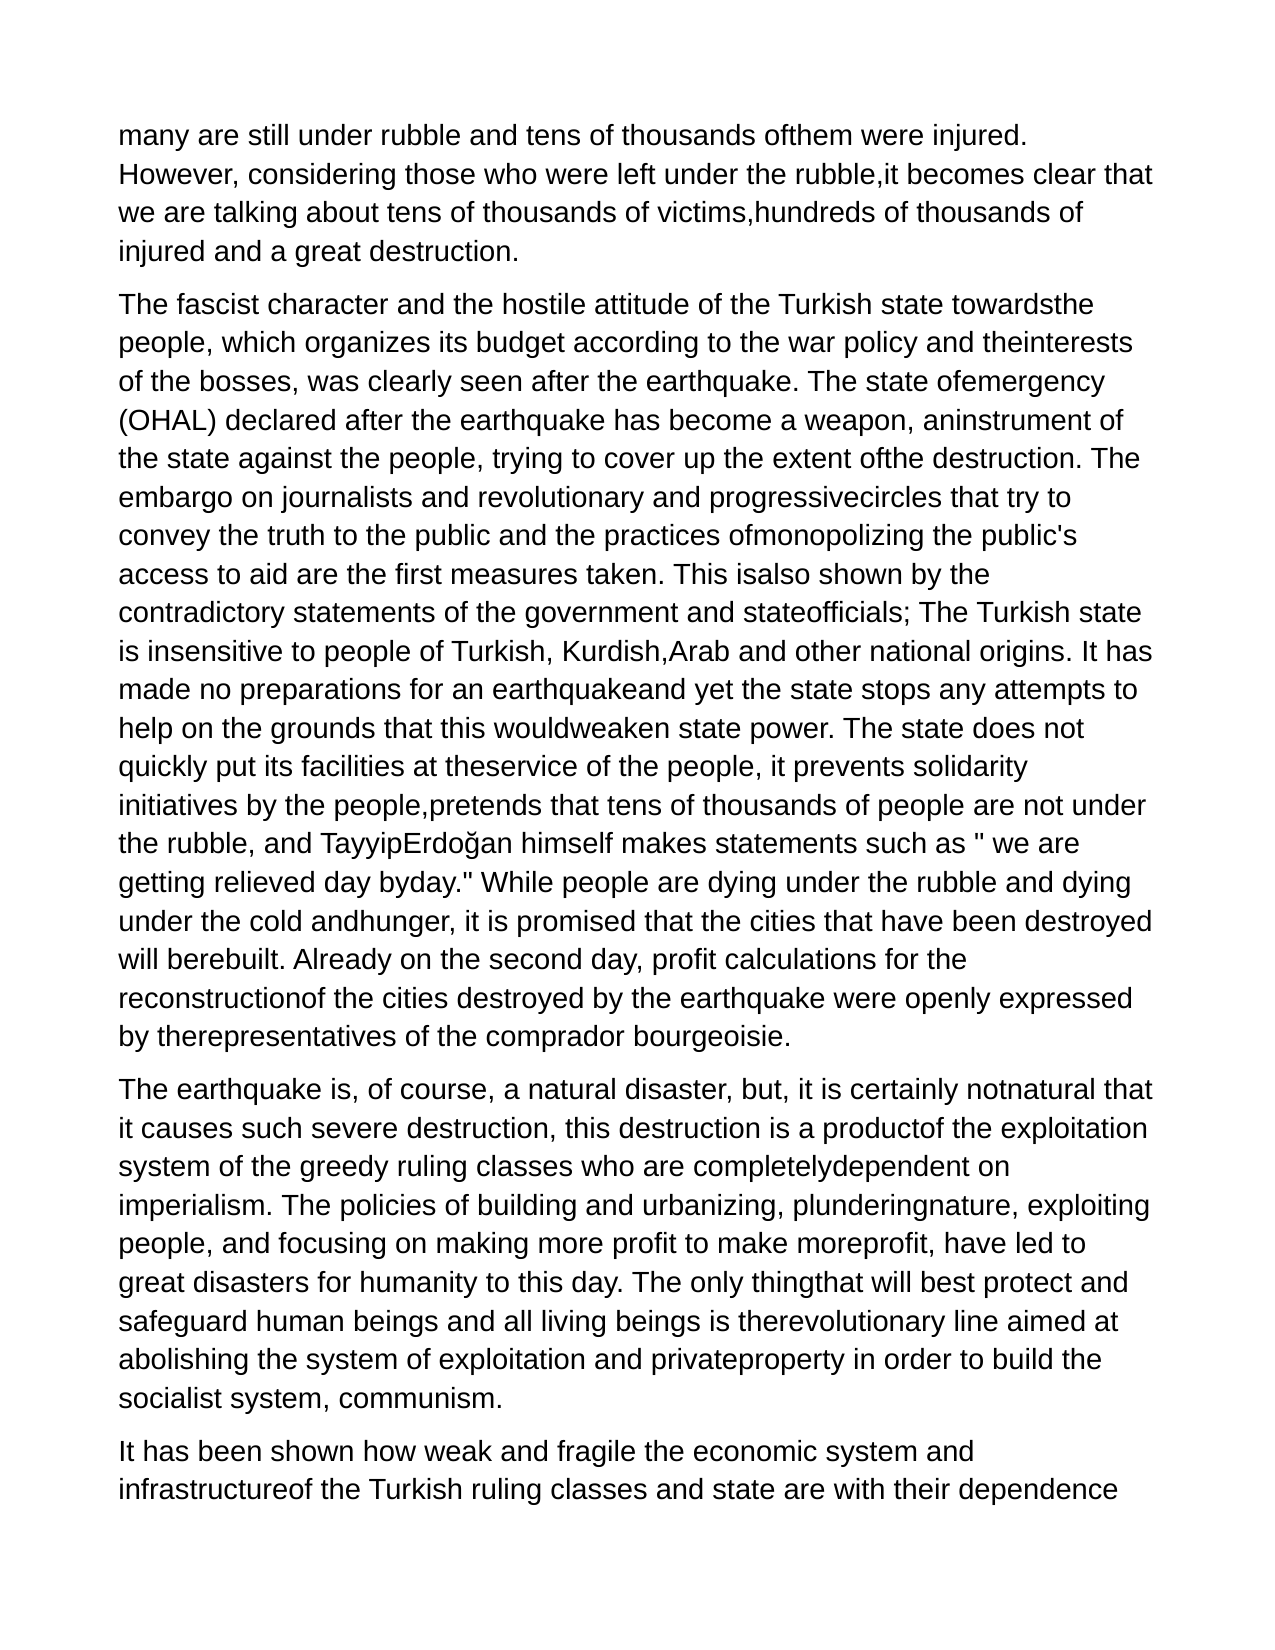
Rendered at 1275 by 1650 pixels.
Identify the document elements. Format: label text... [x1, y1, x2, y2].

text It has been shown how weak and fragile the economic system and infrastructureof the Turkish ruling classes and state are with their dependence [118, 1434, 1157, 1506]
text The fascist character and the hostile attitude of the Turkish state towardsthe people, which organizes its budget according to the war policy and theinterests of the bosses, was clearly seen after the earthquake. The state ofemergency (OHAL) declared after the earthquake has become a weapon, aninstrument of the state against the people, trying to cover up the extent ofthe destruction. The embargo on journalists and revolutionary and progressivecircles that try to convey the truth to the public and the practices ofmonopolizing the public's access to aid are the first measures taken. This isalso shown by the contradictory statements of the government and stateofficials; The Turkish state is insensitive to people of Turkish, Kurdish,Arab and other national origins. It has made no preparations for an earthquakeand yet the state stops any attempts to help on the grounds that this wouldweaken state power. The state does not quickly put its facilities at theservice of the people, it prevents solidarity initiatives by the people,pretends that tens of thousands of people are not under the rubble, and TayyipErdoğan himself makes statements such as " we are getting relieved day byday." While people are dying under the rubble and dying under the cold andhunger, it is promised that the cities that have been destroyed will berebuilt. Already on the second day, profit calculations for the reconstructionof the cities destroyed by the earthquake were openly expressed by therepresentatives of the comprador bourgeoisie. [118, 287, 1157, 1053]
text many are still under rubble and tens of thousands ofthem were injured. However, considering those who were left under the rubble,it becomes clear that we are talking about tens of thousands of victims,hundreds of thousands of injured and a great destruction. [118, 118, 1157, 267]
text The earthquake is, of course, a natural disaster, but, it is certainly notnatural that it causes such severe destruction, this destruction is a productof the exploitation system of the greedy ruling classes who are completelydependent on imperialism. The policies of building and urbanizing, plunderingnature, exploiting people, and focusing on making more profit to make moreprofit, have led to great disasters for humanity to this day. The only thingthat will best protect and safeguard human beings and all living beings is therevolutionary line aimed at abolishing the system of exploitation and privateproperty in order to build the socialist system, communism. [118, 1072, 1157, 1414]
